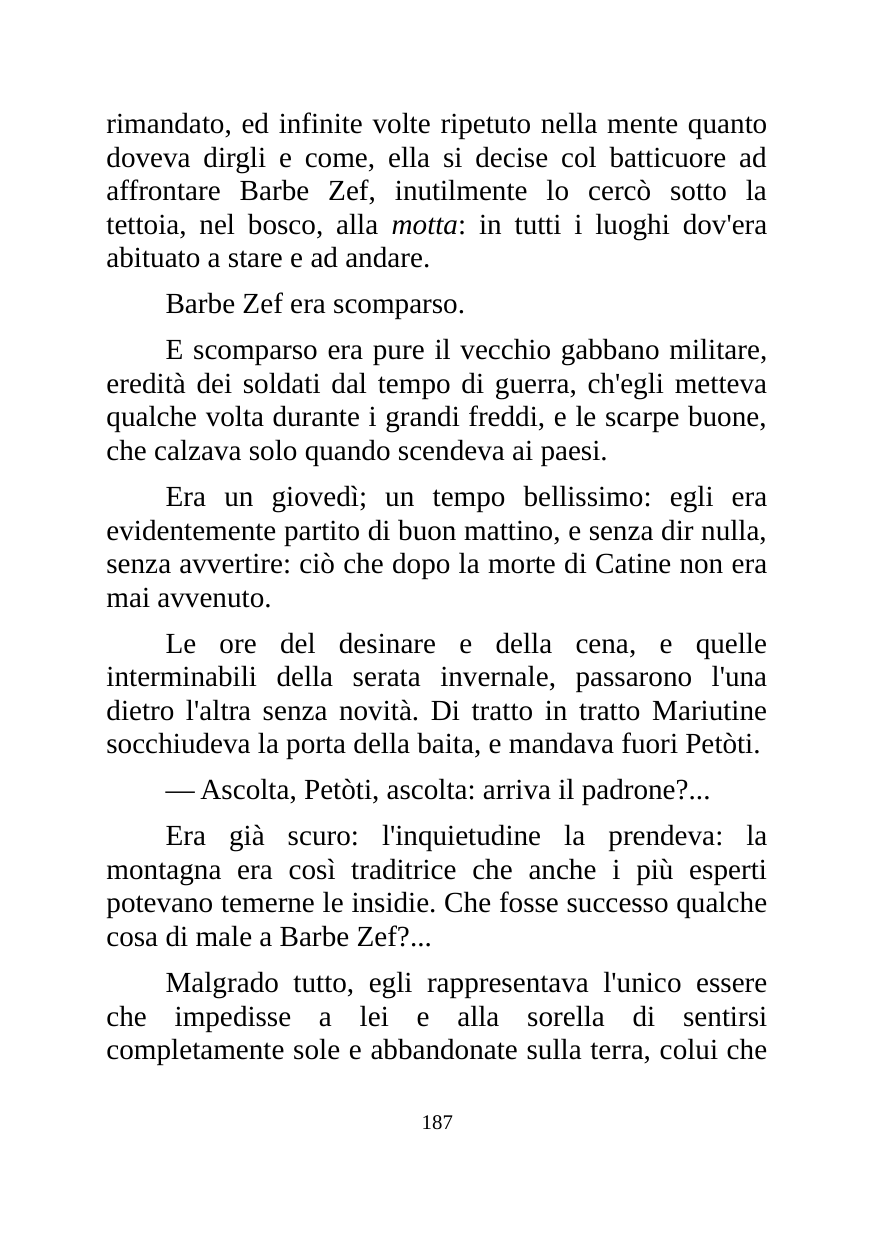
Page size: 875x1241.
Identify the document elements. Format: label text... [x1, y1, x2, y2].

text Era già scuro: l'inquietudine la prendeva: la montagna era così traditrice che anche i più esperti potevano temerne le insidie. Che fosse successo qualche cosa di male a Barbe Zef?... [106, 818, 768, 953]
text rimandato, ed infinite volte ripetuto nella mente quanto doveva dirgli e come, ella si decise col batticuore ad affrontare Barbe Zef, inutilmente lo cercò sotto la tettoia, nel bosco, alla motta: in tutti i luoghi dov'era abituato a stare e ad andare. [106, 106, 768, 274]
text E scomparso era pure il vecchio gabbano militare, eredità dei soldati dal tempo di guerra, ch'egli metteva qualche volta durante i grandi freddi, e le scarpe buone, che calzava solo quando scendeva ai paesi. [106, 332, 768, 467]
text — Ascolta, Petòti, ascolta: arriva il padrone?... [106, 772, 768, 806]
text Barbe Zef era scomparso. [106, 286, 768, 320]
text Malgrado tutto, egli rappresentava l'unico essere che impedisse a lei e alla sorella di sentirsi completamente sole e abbandonate sulla terra, colui che [106, 965, 768, 1066]
text Era un giovedì; un tempo bellissimo: egli era evidentemente partito di buon mattino, e senza dir nulla, senza avvertire: ciò che dopo la morte di Catine non era mai avvenuto. [106, 479, 768, 613]
text Le ore del desinare e della cena, e quelle interminabili della serata invernale, passarono l'una dietro l'altra senza novità. Di tratto in tratto Mariutine socchiudeva la porta della baita, e mandava fuori Petòti. [106, 626, 768, 760]
